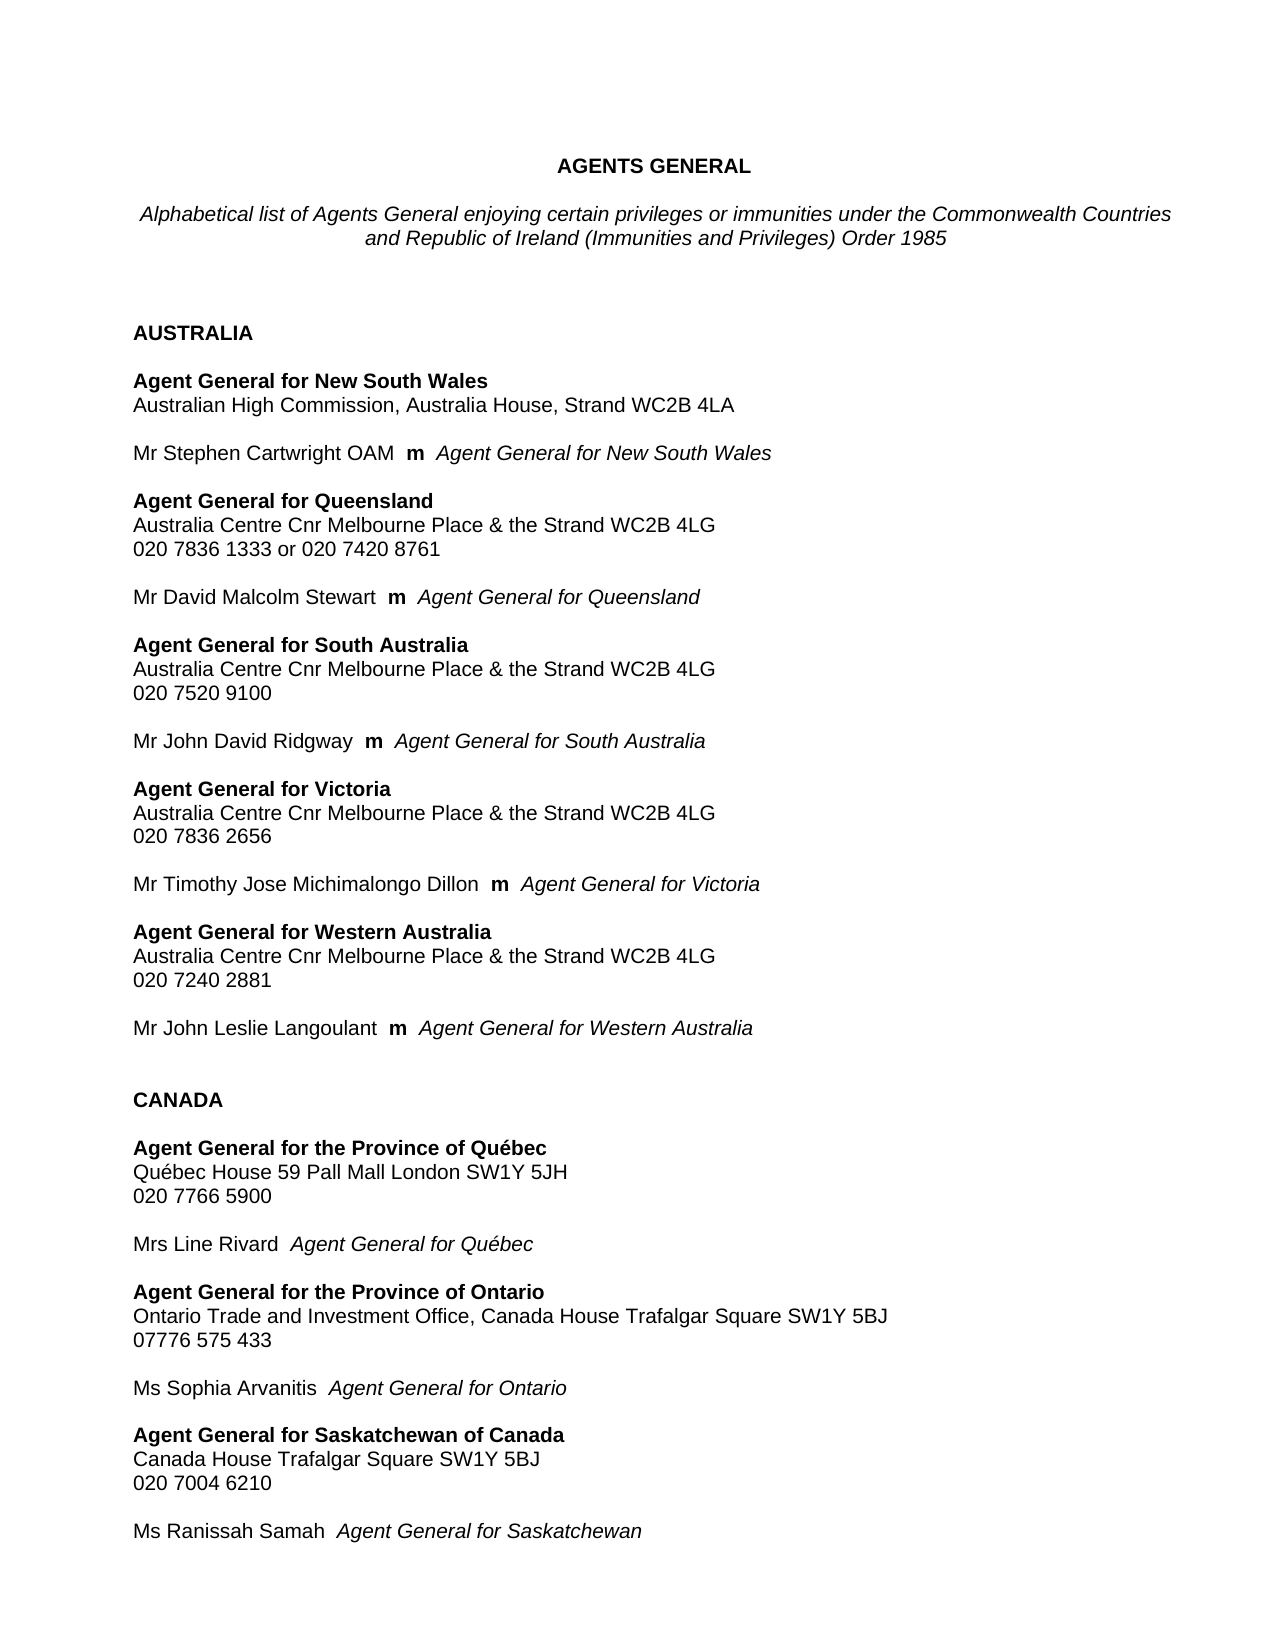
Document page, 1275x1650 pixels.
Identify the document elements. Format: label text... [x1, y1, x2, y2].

text Agent General for the Province of Québec [133, 1136, 1181, 1160]
subtitle Agent General for Queensland [133, 489, 1181, 513]
text 07776 575 433 [133, 1327, 1181, 1351]
text Agent General for New South Wales [133, 369, 1181, 393]
text 020 7836 2656 [133, 824, 1181, 848]
subtitle AGENTS GENERAL [133, 153, 1181, 177]
text Australia Centre Cnr Melbourne Place & the Strand WC2B 4LG [133, 513, 1181, 537]
text Canada House Trafalgar Square SW1Y 5BJ [133, 1447, 1181, 1471]
text 020 7004 6210 [133, 1471, 1181, 1495]
text Agent General for the Province of Ontario [133, 1279, 1181, 1303]
text Australian High Commission, Australia House, Strand WC2B 4LA [133, 393, 1181, 417]
subtitle Agent General for Victoria [133, 776, 1181, 800]
text Mr David Malcolm Stewart m Agent General for Queensland [133, 585, 1181, 609]
text 020 7766 5900 [133, 1184, 1181, 1208]
text Mr Stephen Cartwright OAM m Agent General for New South Wales [133, 441, 1181, 465]
text 020 7836 1333 or 020 7420 8761 [133, 537, 1181, 561]
text 020 7240 2881 [133, 968, 1181, 992]
text Australia Centre Cnr Melbourne Place & the Strand WC2B 4LG [133, 944, 1181, 968]
text Agent General for Saskatchewan of Canada [133, 1423, 1181, 1447]
text Ms Ranissah Samah Agent General for Saskatchewan [133, 1519, 1181, 1543]
subtitle Agent General for Western Australia [133, 920, 1181, 944]
text Ontario Trade and Investment Office, Canada House Trafalgar Square SW1Y 5BJ [133, 1303, 1181, 1327]
text CANADA [133, 1088, 1181, 1112]
text Mr John David Ridgway m Agent General for South Australia [133, 728, 1181, 752]
text Ms Sophia Arvanitis Agent General for Ontario [133, 1375, 1181, 1399]
text Mr John Leslie Langoulant m Agent General for Western Australia [133, 1016, 1181, 1040]
subtitle Agent General for South Australia [133, 633, 1181, 657]
text 020 7520 9100 [133, 681, 1181, 704]
text Mr Timothy Jose Michimalongo Dillon m Agent General for Victoria [133, 872, 1181, 896]
text Australia Centre Cnr Melbourne Place & the Strand WC2B 4LG [133, 800, 1181, 824]
subtitle AUSTRALIA [133, 321, 1181, 345]
text Alphabetical list of Agents General enjoying certain privileges or immunities under the Commonwealth Countries and Republic of Ireland (Immunities and Privileges) Order 1985 [133, 201, 1181, 249]
text Australia Centre Cnr Melbourne Place & the Strand WC2B 4LG [133, 657, 1181, 681]
text Québec House 59 Pall Mall London SW1Y 5JH [133, 1160, 1181, 1184]
text Mrs Line Rivard Agent General for Québec [133, 1232, 1181, 1256]
